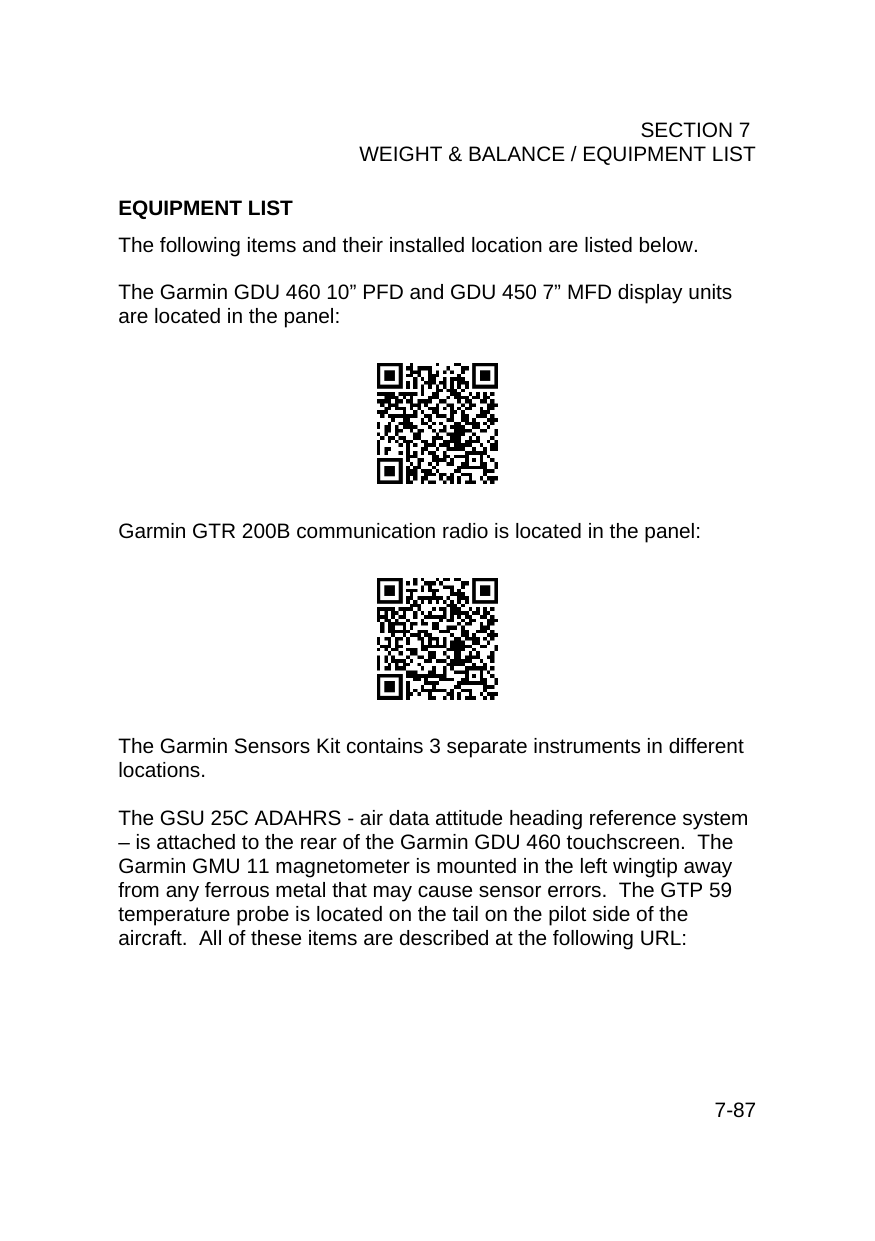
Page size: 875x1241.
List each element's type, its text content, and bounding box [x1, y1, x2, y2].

subtitle EQUIPMENT LIST [118, 196, 756, 220]
text The GSU 25C ADAHRS - air data attitude heading reference system – is attached to the rear of the Garmin GDU 460 touchscreen. The Garmin GMU 11 magnetometer is mounted in the left wingtip away from any ferrous metal that may cause sensor errors. The GTP 59 temperature probe is located on the tail on the pilot side of the aircraft. All of these items are described at the following URL: [118, 806, 756, 950]
text Garmin GTR 200B communication radio is located in the panel: [118, 519, 756, 543]
picture [365, 352, 509, 495]
picture [365, 566, 509, 711]
text The Garmin Sensors Kit contains 3 separate instruments in different locations. [118, 734, 756, 782]
text The Garmin GDU 460 10” PFD and GDU 450 7” MFD display units are located in the panel: [118, 280, 756, 328]
text The following items and their installed location are listed below. [118, 232, 756, 256]
